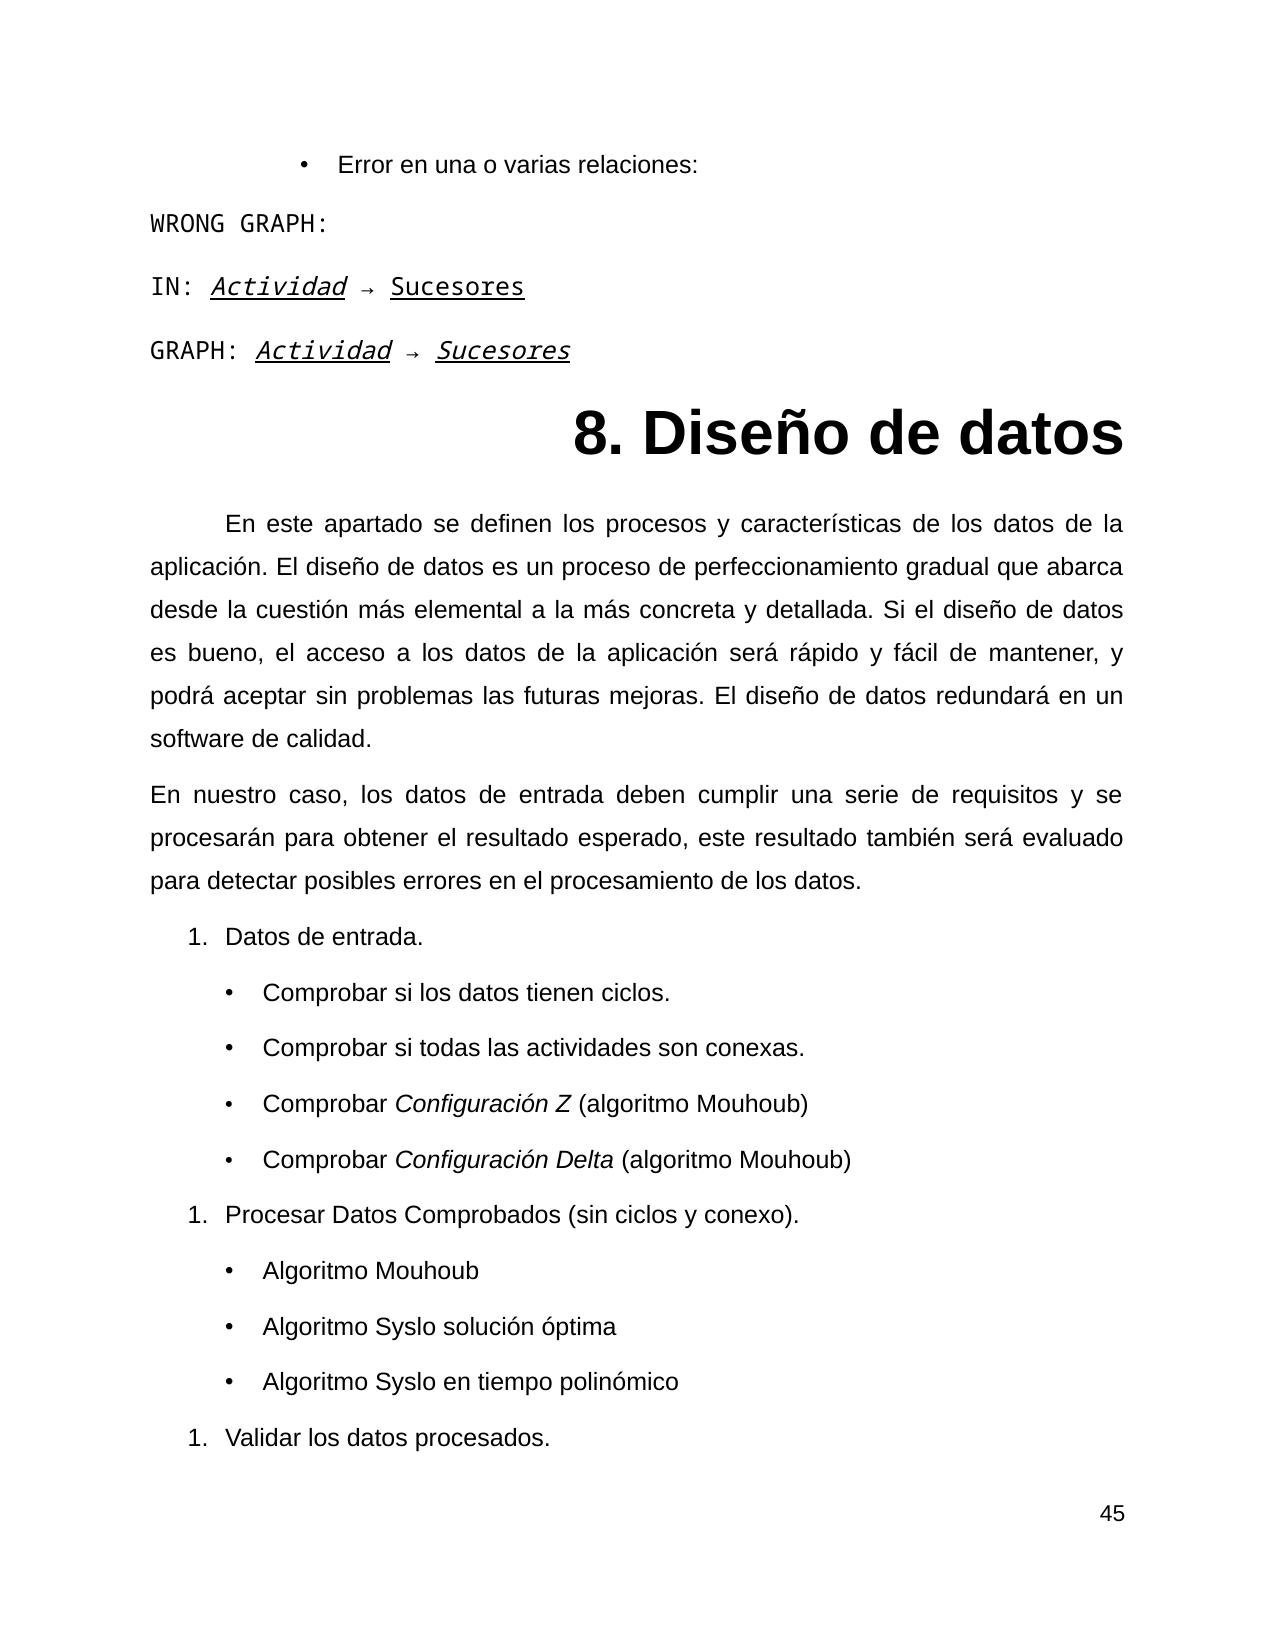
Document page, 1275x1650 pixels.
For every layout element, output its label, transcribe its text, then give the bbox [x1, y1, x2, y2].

list Algoritmo Syslo solución óptima [225, 1312, 1125, 1340]
list Error en una o varias relaciones: [300, 150, 1125, 179]
list Procesar Datos Comprobados (sin ciclos y conexo). [187, 1200, 1125, 1229]
text 8. Diseño de datos [150, 396, 1125, 468]
list Algoritmo Syslo en tiempo polinómico [225, 1367, 1125, 1396]
list Datos de entrada. [187, 922, 1125, 951]
text En nuestro caso, los datos de entrada deben cumplir una serie de requisitos y se procesarán para obtener el resultado esperado, este resultado también será evaluado para detectar posibles errores en el procesamiento de los datos. [150, 780, 1125, 895]
list Algoritmo Mouhoub [225, 1256, 1125, 1285]
list Comprobar si todas las actividades son conexas. [225, 1033, 1125, 1062]
list Comprobar si los datos tienen ciclos. [225, 977, 1125, 1006]
list Comprobar Configuración Delta (algoritmo Mouhoub) [225, 1144, 1125, 1173]
text GRAPH: Actividad → Sucesores [150, 332, 1125, 367]
list Validar los datos procesados. [187, 1423, 1125, 1452]
list Comprobar Configuración Z (algoritmo Mouhoub) [225, 1089, 1125, 1118]
text WRONG GRAPH: [150, 206, 1125, 240]
text En este apartado se definen los procesos y características de los datos de la aplicación. El diseño de datos es un proceso de perfeccionamiento gradual que abarca desde la cuestión más elemental a la más concreta y detallada. Si el diseño de datos es bueno, el acceso a los datos de la aplicación será rápido y fácil de mantener, y podrá aceptar sin problemas las futuras mejoras. El diseño de datos redundará en un software de calidad. [150, 509, 1125, 753]
text IN: Actividad → Sucesores [150, 269, 1125, 303]
